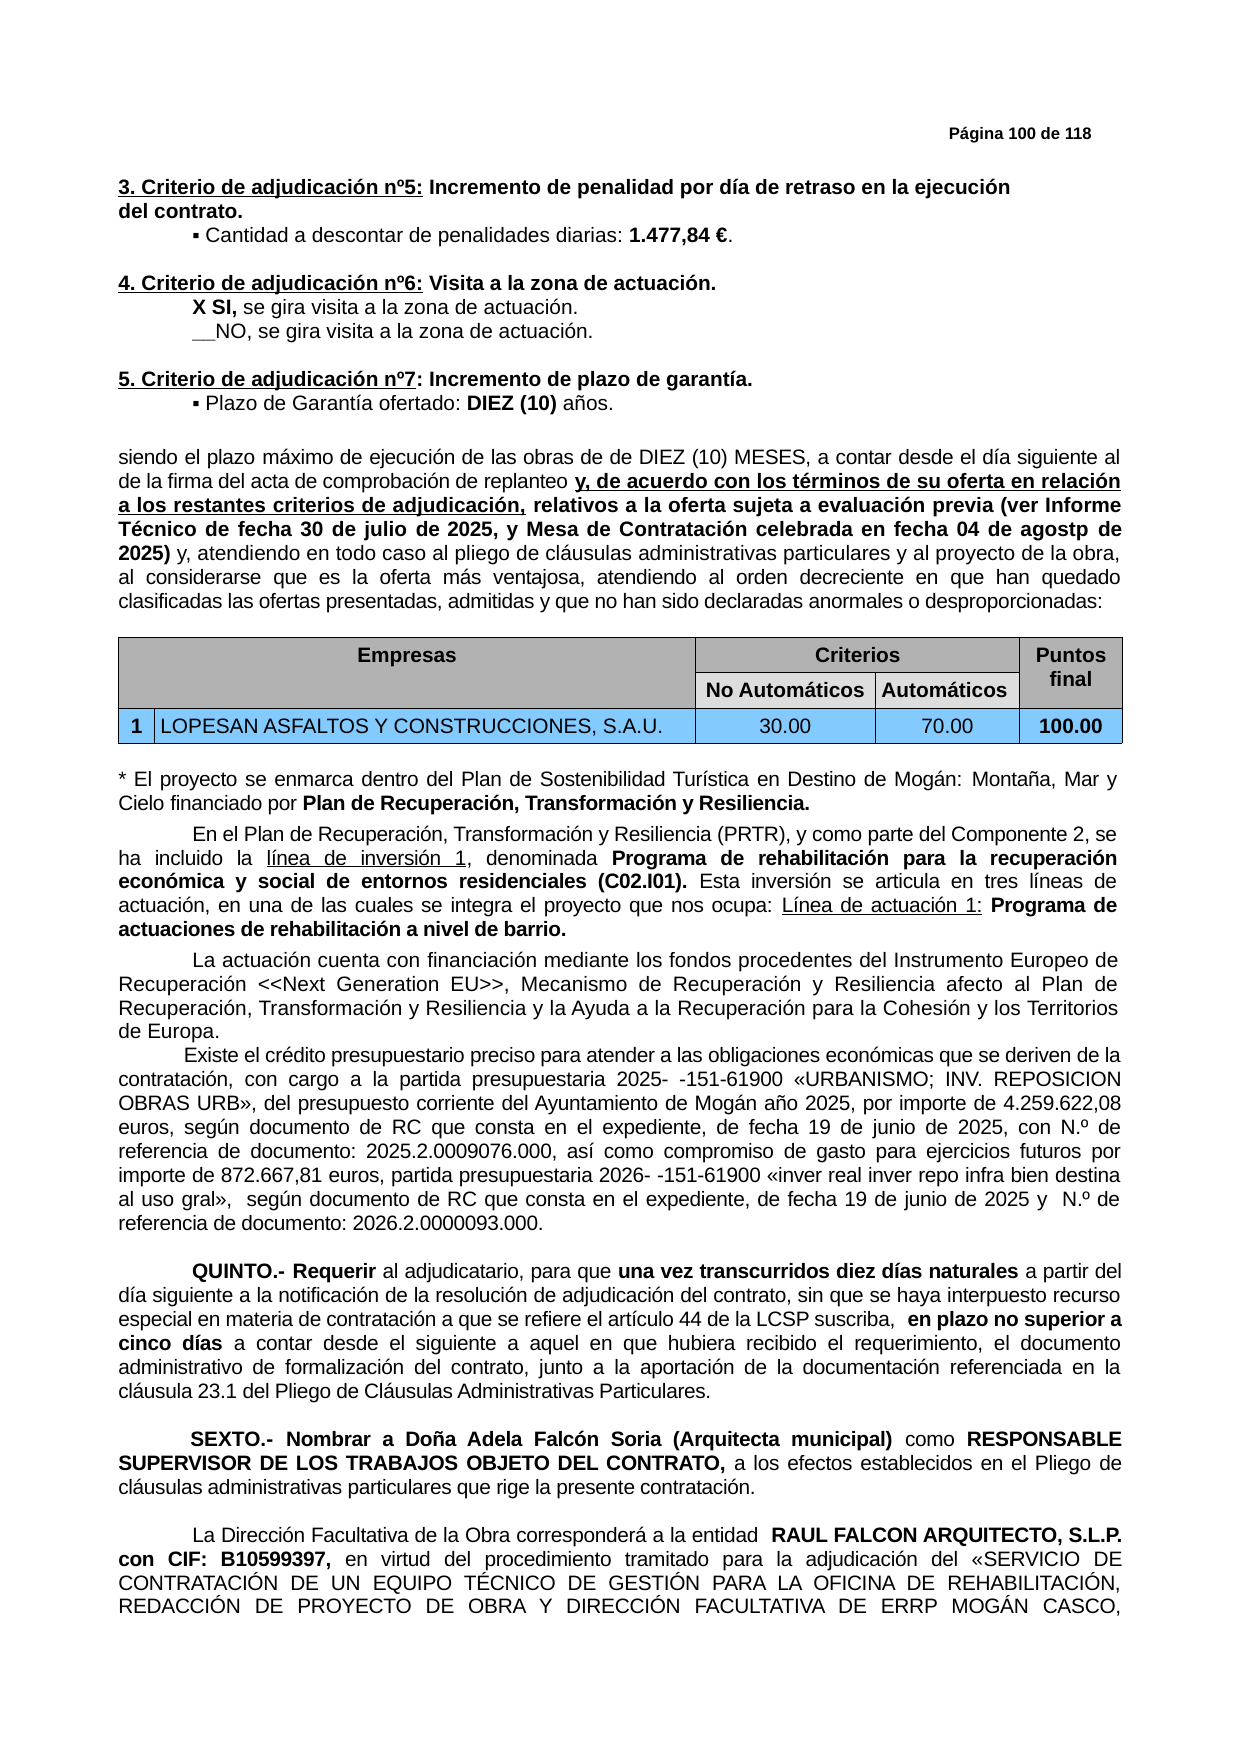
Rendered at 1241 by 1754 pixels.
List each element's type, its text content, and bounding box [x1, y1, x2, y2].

table_cell No Automáticos [696, 673, 875, 708]
text En el Plan de Recuperación, Transformación y Resiliencia (PRTR), y como parte del Componente 2, se ha incluido la línea de inversión 1, denominada Programa de rehabilitación para la recuperación económica y social de entornos residenciales (C02.I01). Esta inversión se articula en tres líneas de actuación, en una de las cuales se integra el proyecto que nos ocupa: Línea de actuación 1: Programa de actuaciones de rehabilitación a nivel de barrio. [118, 821, 1117, 941]
text QUINTO.- Requerir al adjudicatario, para que una vez transcurridos diez días naturales a partir del día siguiente a la notificación de la resolución de adjudicación del contrato, sin que se haya interpuesto recurso especial en materia de contratación a que se refiere el artículo 44 de la LCSP suscriba, en plazo no superior a cinco días a contar desde el siguiente a aquel en que hubiera recibido el requerimiento, el documento administrativo de formalización del contrato, junto a la aportación de la documentación referenciada en la cláusula 23.1 del Pliego de Cláusulas Administrativas Particulares. [118, 1259, 1122, 1403]
text SEXTO.- Nombrar a Doña Adela Falcón Soria (Arquitecta municipal) como RESPONSABLE SUPERVISOR DE LOS TRABAJOS OBJETO DEL CONTRATO, a los efectos establecidos en el Pliego de cláusulas administrativas particulares que rige la presente contratación. [118, 1427, 1122, 1498]
text La Dirección Facultativa de la Obra corresponderá a la entidad RAUL FALCON ARQUITECTO, S.L.P. con CIF: B10599397, en virtud del procedimiento tramitado para la adjudicación del «SERVICIO DE CONTRATACIÓN DE UN EQUIPO TÉCNICO DE GESTIÓN PARA LA OFICINA DE REHABILITACIÓN, REDACCIÓN DE PROYECTO DE OBRA Y DIRECCIÓN FACULTATIVA DE ERRP MOGÁN CASCO, [118, 1522, 1122, 1618]
text * El proyecto se enmarca dentro del Plan de Sostenibilidad Turística en Destino de Mogán: Montaña, Mar y Cielo financiado por Plan de Recuperación, Transformación y Resiliencia. [118, 767, 1117, 815]
table_cell 30,00 [696, 709, 875, 743]
table_header Criterios [696, 638, 1019, 672]
table_header Empresas [119, 638, 695, 708]
text 3. Criterio de adjudicación nº5: Incremento de penalidad por día de retraso en la ejecución [118, 175, 1122, 199]
text ▪ Cantidad a descontar de penalidades diarias: 1.477,84 €. [118, 223, 1122, 247]
text ▪ Plazo de Garantía ofertado: DIEZ (10) años. [118, 391, 1122, 415]
text del contrato. [118, 199, 1122, 223]
text 4. Criterio de adjudicación nº6: Visita a la zona de actuación. [118, 271, 1122, 295]
text X SI, se gira visita a la zona de actuación. [118, 295, 1122, 319]
table_cell 70,00 [876, 709, 1019, 743]
table_cell 100,00 [1020, 709, 1122, 743]
text La actuación cuenta con financiación mediante los fondos procedentes del Instrumento Europeo de Recuperación <<Next Generation EU>>, Mecanismo de Recuperación y Resiliencia afecto al Plan de Recuperación, Transformación y Resiliencia y la Ayuda a la Recuperación para la Cohesión y los Territorios de Europa. [118, 947, 1119, 1043]
table_cell Automáticos [876, 673, 1019, 708]
table_cell LOPESAN ASFALTOS Y CONSTRUCCIONES, S.A.U. [155, 709, 695, 743]
text Existe el crédito presupuestario preciso para atender a las obligaciones económicas que se deriven de la contratación, con cargo a la partida presupuestaria 2025- -151-61900 «URBANISMO; INV. REPOSICION OBRAS URB», del presupuesto corriente del Ayuntamiento de Mogán año 2025, por importe de 4.259.622,08 euros, según documento de RC que consta en el expediente, de fecha 19 de junio de 2025, con N.º de referencia de documento: 2025.2.0009076.000, así como compromiso de gasto para ejercicios futuros por importe de 872.667,81 euros, partida presupuestaria 2026- -151-61900 «inver real inver repo infra bien destina al uso gral», según documento de RC que consta en el expediente, de fecha 19 de junio de 2025 y N.º de referencia de documento: 2026.2.0000093.000. [118, 1043, 1122, 1235]
text 5. Criterio de adjudicación nº7: Incremento de plazo de garantía. [118, 367, 1122, 391]
text siendo el plazo máximo de ejecución de las obras de de DIEZ (10) MESES, a contar desde el día siguiente al de la firma del acta de comprobación de replanteo y, de acuerdo con los términos de su oferta en relación a los restantes criterios de adjudicación, relativos a la oferta sujeta a evaluación previa (ver Informe Técnico de fecha 30 de julio de 2025, y Mesa de Contratación celebrada en fecha 04 de agostp de 2025) y, atendiendo en todo caso al pliego de cláusulas administrativas particulares y al proyecto de la obra, al considerarse que es la oferta más ventajosa, atendiendo al orden decreciente en que han quedado clasificadas las ofertas presentadas, admitidas y que no han sido declaradas anormales o desproporcionadas: [118, 445, 1122, 613]
table_cell 1 [119, 709, 154, 743]
table_header Puntos final [1020, 638, 1122, 708]
text __NO, se gira visita a la zona de actuación. [118, 319, 1122, 343]
